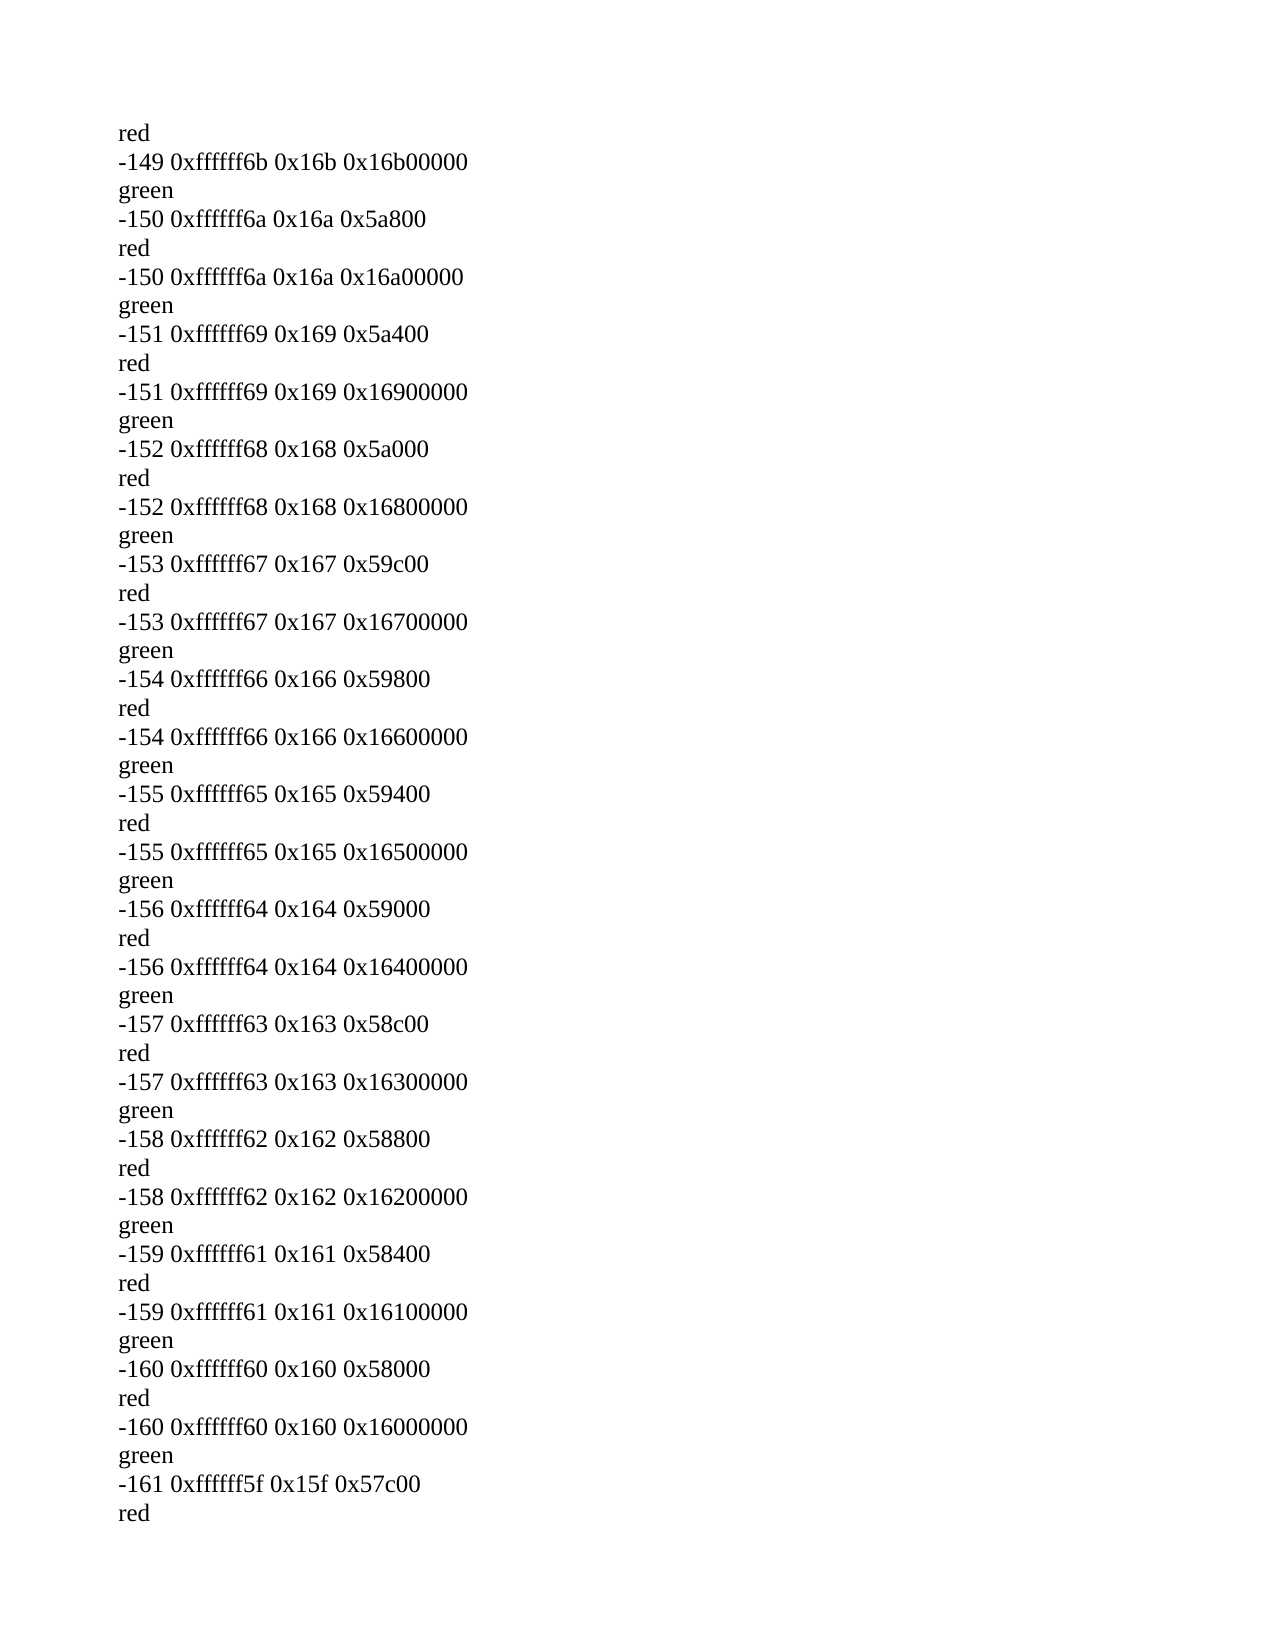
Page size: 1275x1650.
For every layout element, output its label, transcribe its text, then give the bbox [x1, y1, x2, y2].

text -160 0xffffff60 0x160 0x58000 [118, 1354, 1157, 1383]
text -158 0xffffff62 0x162 0x16200000 [118, 1182, 1157, 1211]
text red [118, 693, 1157, 722]
text red [118, 1153, 1157, 1182]
text -151 0xffffff69 0x169 0x16900000 [118, 377, 1157, 406]
text -153 0xffffff67 0x167 0x59c00 [118, 549, 1157, 578]
text red [118, 1383, 1157, 1412]
text -150 0xffffff6a 0x16a 0x5a800 [118, 204, 1157, 233]
text green [118, 1441, 1157, 1469]
text -155 0xffffff65 0x165 0x59400 [118, 779, 1157, 808]
text green [118, 866, 1157, 894]
text -159 0xffffff61 0x161 0x58400 [118, 1239, 1157, 1268]
text green [118, 751, 1157, 779]
text -155 0xffffff65 0x165 0x16500000 [118, 837, 1157, 866]
text -150 0xffffff6a 0x16a 0x16a00000 [118, 262, 1157, 291]
text -157 0xffffff63 0x163 0x58c00 [118, 1009, 1157, 1038]
text -160 0xffffff60 0x160 0x16000000 [118, 1412, 1157, 1441]
text -151 0xffffff69 0x169 0x5a400 [118, 319, 1157, 348]
text green [118, 1326, 1157, 1354]
text -156 0xffffff64 0x164 0x16400000 [118, 952, 1157, 981]
text -152 0xffffff68 0x168 0x5a000 [118, 434, 1157, 463]
text -157 0xffffff63 0x163 0x16300000 [118, 1067, 1157, 1096]
text -149 0xffffff6b 0x16b 0x16b00000 [118, 147, 1157, 176]
text green [118, 291, 1157, 319]
text -161 0xffffff5f 0x15f 0x57c00 [118, 1469, 1157, 1498]
text red [118, 923, 1157, 952]
text -154 0xffffff66 0x166 0x59800 [118, 664, 1157, 693]
text red [118, 463, 1157, 492]
text red [118, 1268, 1157, 1297]
text green [118, 521, 1157, 549]
text red [118, 808, 1157, 837]
text -153 0xffffff67 0x167 0x16700000 [118, 607, 1157, 636]
text green [118, 981, 1157, 1009]
text green [118, 1096, 1157, 1124]
text green [118, 406, 1157, 434]
text -158 0xffffff62 0x162 0x58800 [118, 1124, 1157, 1153]
text red [118, 348, 1157, 377]
text red [118, 233, 1157, 262]
text red [118, 1498, 1157, 1527]
text -154 0xffffff66 0x166 0x16600000 [118, 722, 1157, 751]
text -159 0xffffff61 0x161 0x16100000 [118, 1297, 1157, 1326]
text red [118, 1038, 1157, 1067]
text -152 0xffffff68 0x168 0x16800000 [118, 492, 1157, 521]
text green [118, 176, 1157, 204]
text green [118, 1211, 1157, 1239]
text green [118, 636, 1157, 664]
text red [118, 578, 1157, 607]
text -156 0xffffff64 0x164 0x59000 [118, 894, 1157, 923]
text red [118, 118, 1157, 147]
